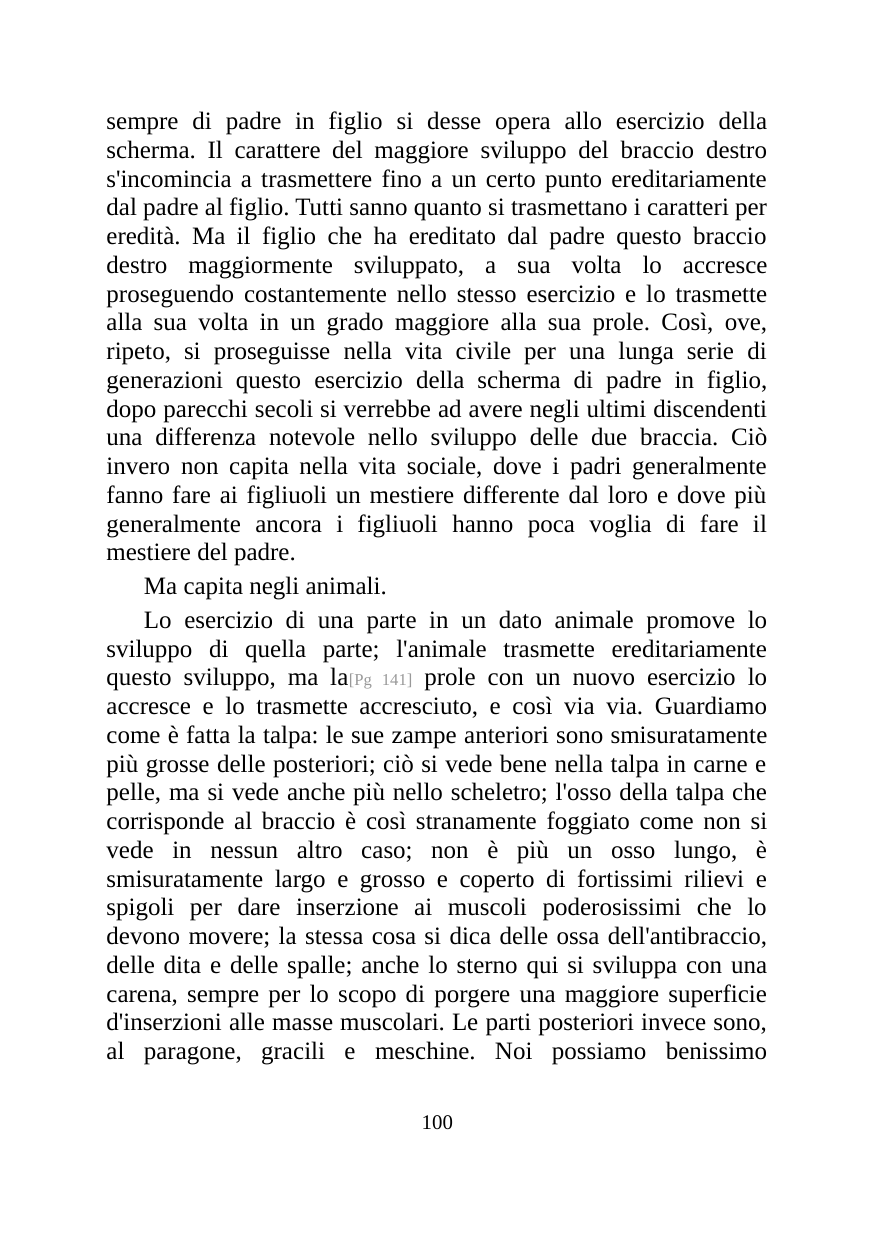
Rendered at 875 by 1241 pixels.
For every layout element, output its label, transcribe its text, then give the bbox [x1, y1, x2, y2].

text Ma capita negli animali. [106, 571, 768, 600]
text sempre di padre in figlio si desse opera allo esercizio della scherma. Il carattere del maggiore sviluppo del braccio destro s'incomincia a trasmettere fino a un certo punto ereditariamente dal padre al figlio. Tutti sanno quanto si trasmettano i caratteri per eredità. Ma il figlio che ha ereditato dal padre questo braccio destro maggiormente sviluppato, a sua volta lo accresce proseguendo costantemente nello stesso esercizio e lo trasmette alla sua volta in un grado maggiore alla sua prole. Così, ove, ripeto, si proseguisse nella vita civile per una lunga serie di generazioni questo esercizio della scherma di padre in figlio, dopo parecchi secoli si verrebbe ad avere negli ultimi discendenti una differenza notevole nello sviluppo delle due braccia. Ciò invero non capita nella vita sociale, dove i padri generalmente fanno fare ai figliuoli un mestiere differente dal loro e dove più generalmente ancora i figliuoli hanno poca voglia di fare il mestiere del padre. [106, 106, 768, 566]
text Lo esercizio di una parte in un dato animale promove lo sviluppo di quella parte; l'animale trasmette ereditariamente questo sviluppo, ma la[Pg 141] prole con un nuovo esercizio lo accresce e lo trasmette accresciuto, e così via via. Guardiamo come è fatta la talpa: le sue zampe anteriori sono smisuratamente più grosse delle posteriori; ciò si vede bene nella talpa in carne e pelle, ma si vede anche più nello scheletro; l'osso della talpa che corrisponde al braccio è così stranamente foggiato come non si vede in nessun altro caso; non è più un osso lungo, è smisuratamente largo e grosso e coperto di fortissimi rilievi e spigoli per dare inserzione ai muscoli poderosissimi che lo devono movere; la stessa cosa si dica delle ossa dell'antibraccio, delle dita e delle spalle; anche lo sterno qui si sviluppa con una carena, sempre per lo scopo di porgere una maggiore superficie d'inserzioni alle masse muscolari. Le parti posteriori invece sono, al paragone, gracili e meschine. Noi possiamo benissimo [106, 605, 768, 1065]
